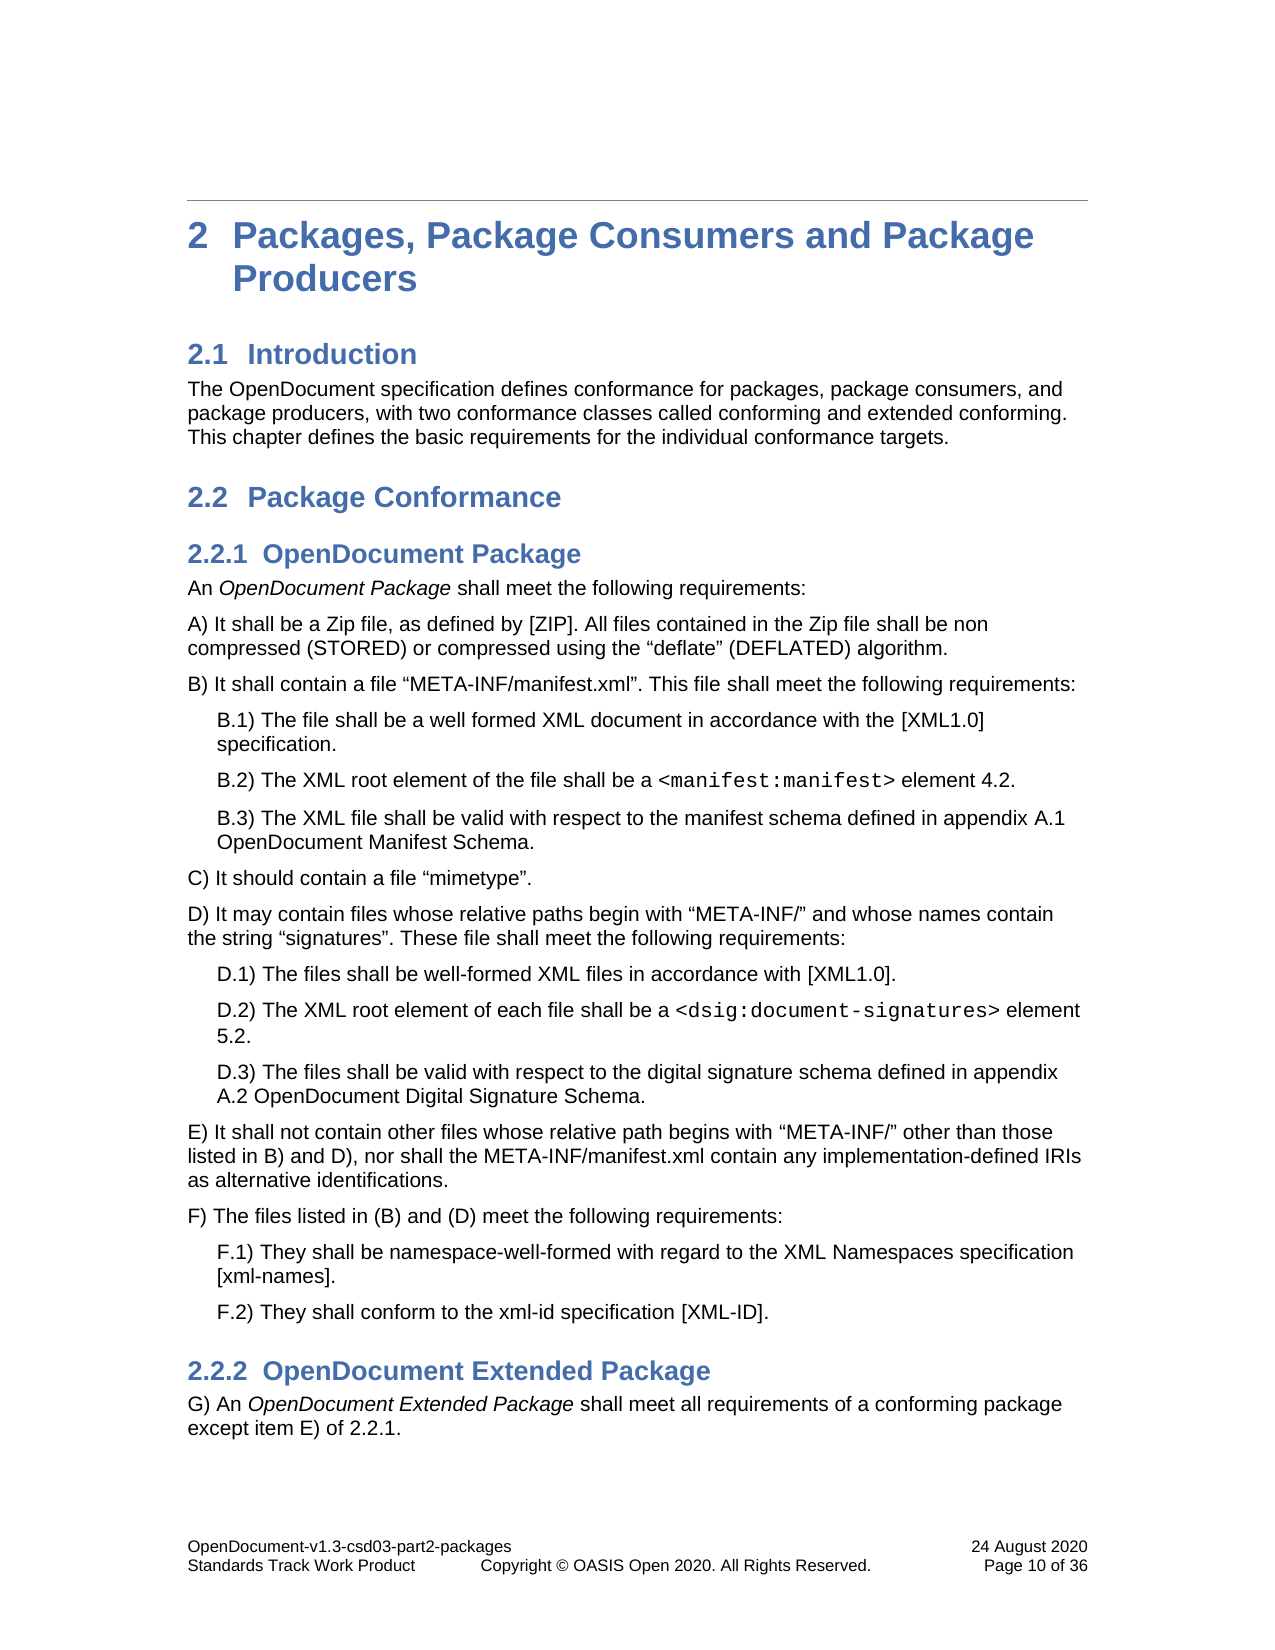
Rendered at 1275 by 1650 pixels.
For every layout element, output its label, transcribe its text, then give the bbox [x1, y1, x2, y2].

list They shall conform to the xml-id specification [XML-ID]. [187, 1299, 1088, 1323]
list The files shall be well-formed XML files in accordance with [XML1.0]. [187, 962, 1088, 986]
list An OpenDocument Extended Package shall meet all requirements of a conforming package except item E) of 2.2.1. [187, 1392, 1088, 1440]
subtitle OpenDocument Extended Package [187, 1354, 1088, 1386]
subtitle Packages, Package Consumers and Package Producers [187, 201, 1088, 300]
list They shall be namespace-well-formed with regard to the XML Namespaces specification [xml-names]. [187, 1239, 1088, 1287]
list The XML file shall be valid with respect to the manifest schema defined in appendix A.1 OpenDocument Manifest Schema. [187, 806, 1088, 853]
text An OpenDocument Package shall meet the following requirements: [187, 576, 1088, 599]
list It shall be a Zip file, as defined by [ZIP]. All files contained in the Zip file shall be non compressed (STORED) or compressed using the “deflate” (DEFLATED) algorithm. [187, 612, 1088, 659]
list The files listed in (B) and (D) meet the following requirements: [187, 1203, 1088, 1227]
list It may contain files whose relative paths begin with “META-INF/” and whose names contain the string “signatures”. These file shall meet the following requirements: [187, 902, 1088, 949]
list The file shall be a well formed XML document in accordance with the [XML1.0] specification. [187, 708, 1088, 756]
subtitle Introduction [187, 337, 1088, 371]
list It shall contain a file “META-INF/manifest.xml”. This file shall meet the following requirements: [187, 672, 1088, 696]
list It should contain a file “mimetype”. [187, 866, 1088, 889]
text The OpenDocument specification defines conformance for packages, package consumers, and package producers, with two conformance classes called conforming and extended conforming. This chapter defines the basic requirements for the individual conformance targets. [187, 377, 1088, 449]
list The XML root element of each file shall be a <dsig:document-signatures> element 5.2. [187, 998, 1088, 1047]
subtitle OpenDocument Package [187, 538, 1088, 569]
subtitle Package Conformance [187, 480, 1088, 513]
list It shall not contain other files whose relative path begins with “META-INF/” other than those listed in B) and D), nor shall the META-INF/manifest.xml contain any implementation-defined IRIs as alternative identifications. [187, 1119, 1088, 1191]
list The XML root element of the file shall be a <manifest:manifest> element 4.2. [187, 768, 1088, 793]
list The files shall be valid with respect to the digital signature schema defined in appendix A.2 OpenDocument Digital Signature Schema. [187, 1059, 1088, 1107]
